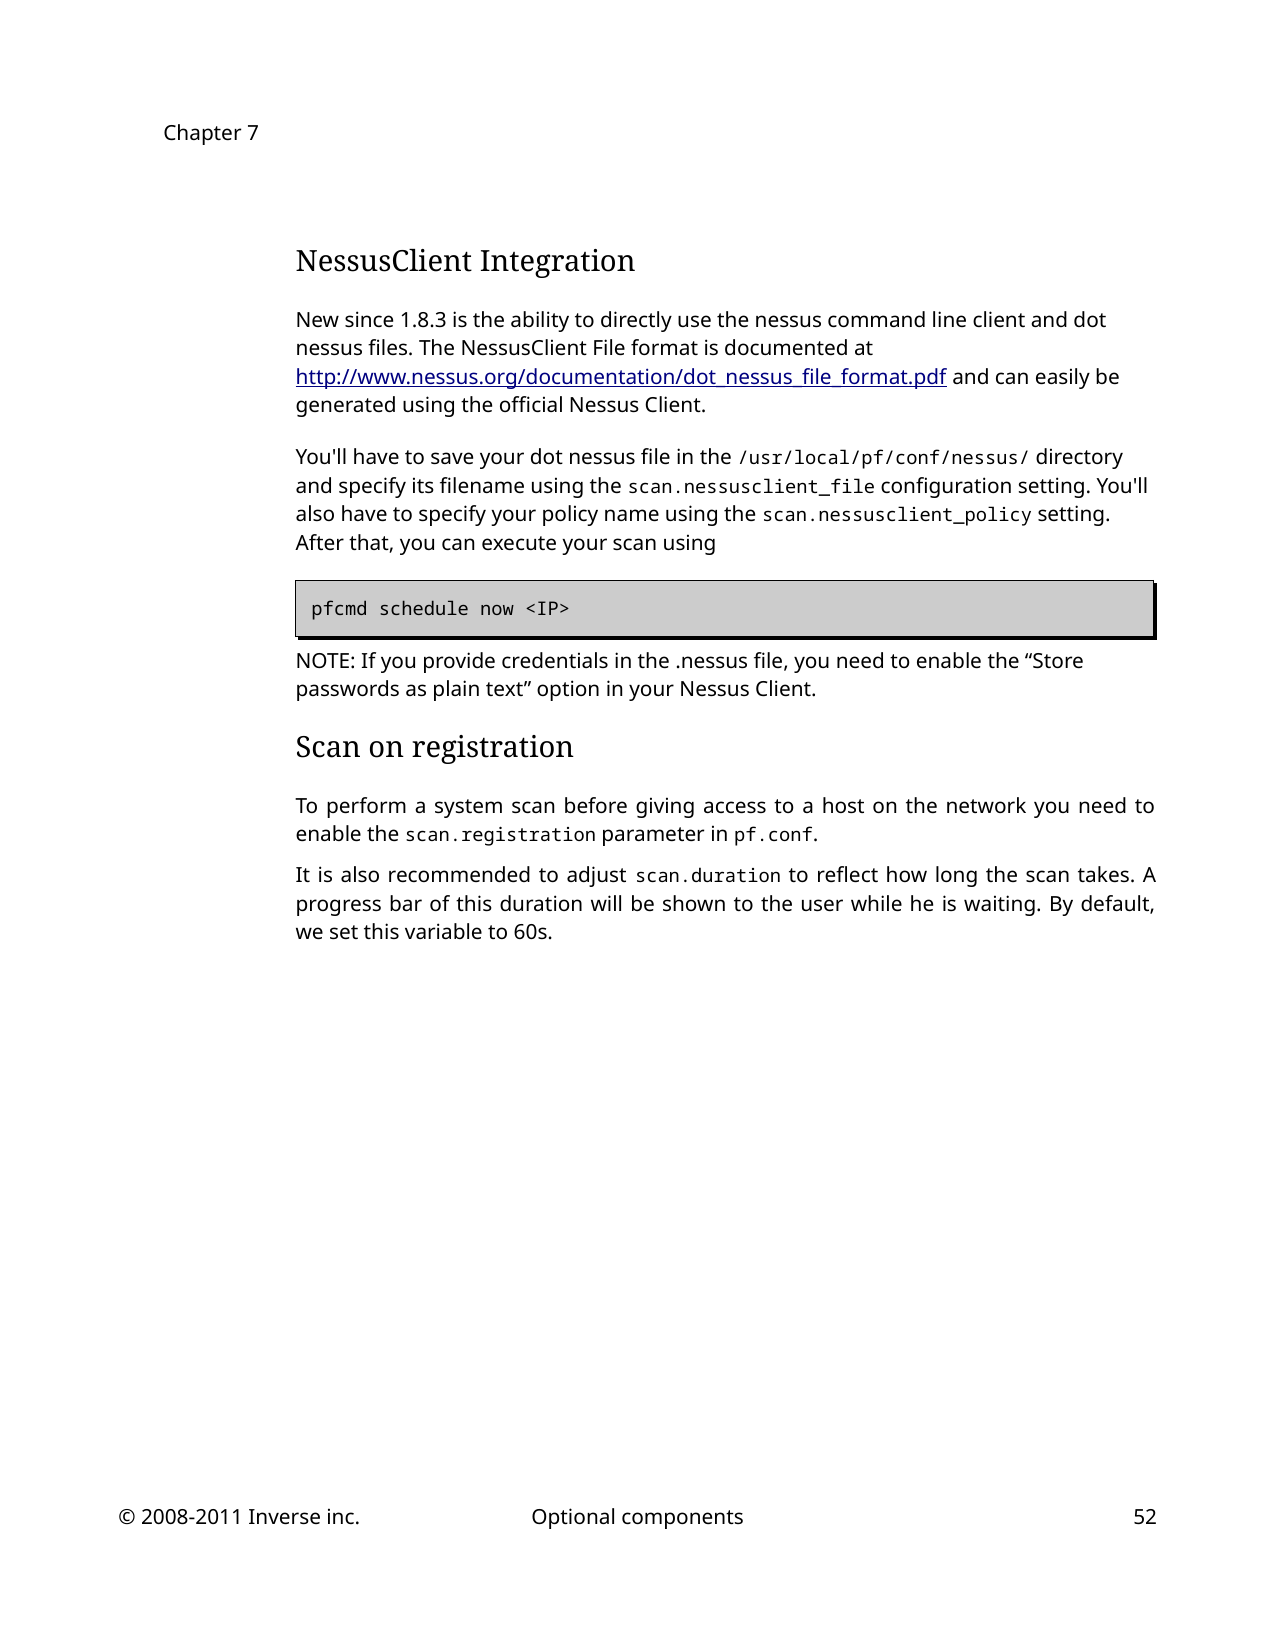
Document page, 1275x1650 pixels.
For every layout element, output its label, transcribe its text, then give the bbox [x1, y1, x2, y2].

subtitle Scan on registration [295, 726, 1157, 766]
text It is also recommended to adjust scan.duration to reflect how long the scan takes. A progress bar of this duration will be shown to the user while he is waiting. By default, we set this variable to 60s. [295, 860, 1157, 946]
text pfcmd schedule now <IP> [296, 581, 1153, 636]
text You'll have to save your dot nessus file in the /usr/local/pf/conf/nessus/ directory and specify its filename using the scan.nessusclient_file configuration setting. You'll also have to specify your policy name using the scan.nessusclient_policy setting. After that, you can execute your scan using [295, 442, 1157, 556]
text To perform a system scan before giving access to a host on the network you need to enable the scan.registration parameter in pf.conf. [295, 791, 1157, 848]
text NOTE: If you provide credentials in the .nessus file, you need to enable the “Store passwords as plain text” option in your Nessus Client. [295, 646, 1157, 703]
subtitle NessusClient Integration [295, 241, 1157, 280]
text New since 1.8.3 is the ability to directly use the nessus command line client and dot nessus files. The NessusClient File format is documented at http://www.nessus.org/documentation/dot_nessus_file_format.pdf and can easily be generated using the official Nessus Client. [295, 305, 1157, 419]
